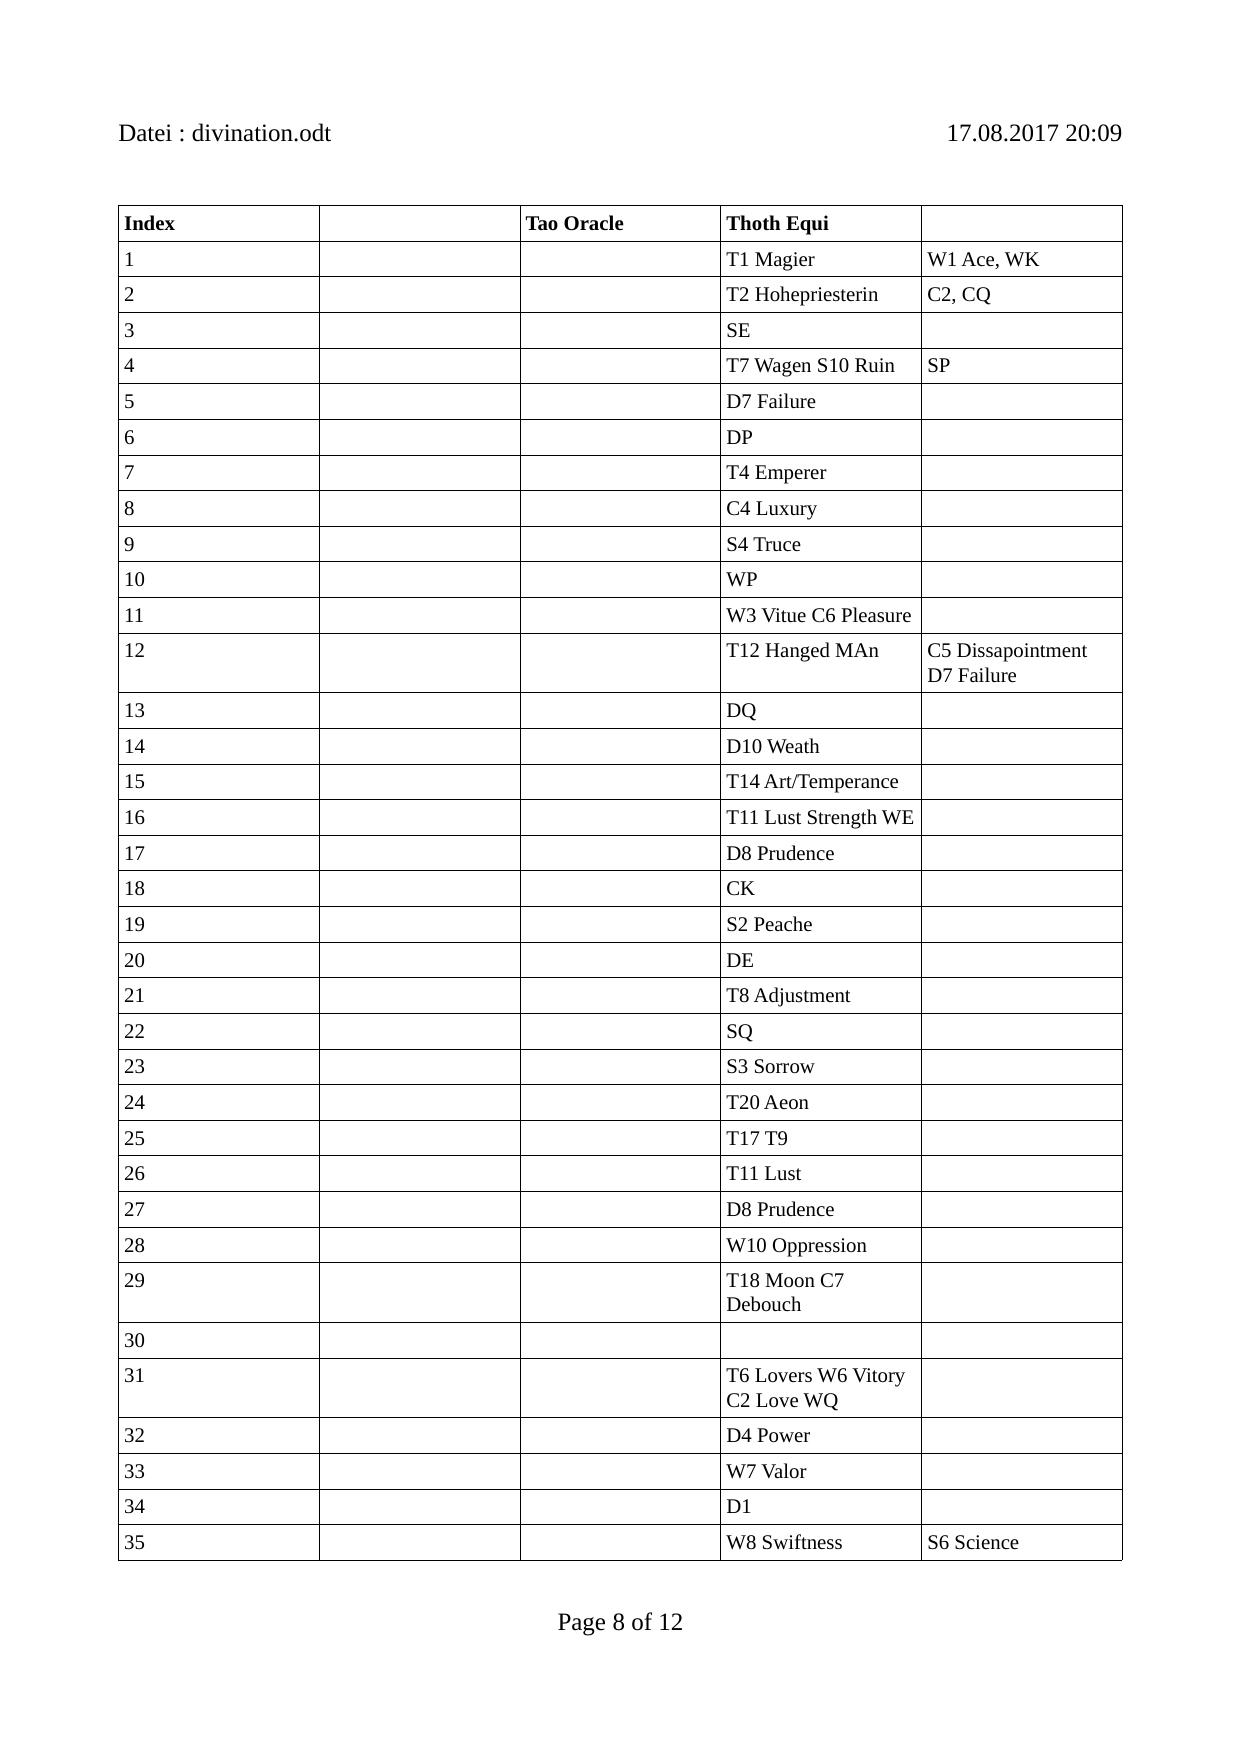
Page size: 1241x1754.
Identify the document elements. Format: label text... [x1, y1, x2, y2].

table_cell [721, 1323, 921, 1358]
table_cell W3 Vitue C6 Pleasure [721, 598, 921, 633]
table_cell 25 [119, 1121, 319, 1155]
table_cell WP [721, 562, 921, 597]
table_cell [922, 765, 1122, 799]
table_cell [922, 1192, 1122, 1227]
table_cell D10 Weath [721, 729, 921, 763]
table_cell [320, 800, 520, 835]
table_header Index [119, 206, 319, 241]
table_cell [521, 456, 720, 490]
table_cell 33 [119, 1454, 319, 1488]
table_cell T12 Hanged MAn [721, 634, 921, 692]
table_cell [320, 1263, 520, 1322]
table_cell [320, 1490, 520, 1524]
table_cell SQ [721, 1014, 921, 1048]
table_cell [922, 1454, 1122, 1488]
table_cell [922, 598, 1122, 633]
table_cell T4 Emperer [721, 456, 921, 490]
table_cell [320, 1359, 520, 1417]
table_cell 21 [119, 978, 319, 1013]
table_cell DE [721, 943, 921, 977]
table_cell [922, 1085, 1122, 1120]
table_cell 16 [119, 800, 319, 835]
table_cell [320, 277, 520, 312]
table_cell S6 Science [922, 1525, 1122, 1560]
table_header Thoth Equi [721, 206, 921, 241]
table_cell [922, 836, 1122, 870]
table_header [320, 206, 520, 241]
table_cell 11 [119, 598, 319, 633]
table_cell [521, 1156, 720, 1191]
table_cell T2 Hohepriesterin [721, 277, 921, 312]
table_cell 14 [119, 729, 319, 763]
table_cell [320, 871, 520, 906]
table_cell [320, 693, 520, 728]
table_cell [320, 765, 520, 799]
table_cell T7 Wagen S10 Ruin [721, 349, 921, 383]
table_cell S2 Peache [721, 907, 921, 942]
table_cell [521, 729, 720, 763]
table_cell [922, 1263, 1122, 1322]
table_cell [320, 1085, 520, 1120]
table_cell [320, 491, 520, 526]
table_cell [922, 907, 1122, 942]
table_cell [922, 313, 1122, 348]
table_cell W10 Oppression [721, 1228, 921, 1262]
table_cell 8 [119, 491, 319, 526]
table_cell [320, 598, 520, 633]
table_cell [521, 978, 720, 1013]
table_cell [320, 1228, 520, 1262]
table_cell [922, 562, 1122, 597]
table_cell 19 [119, 907, 319, 942]
table_cell [922, 420, 1122, 454]
table_cell DP [721, 420, 921, 454]
table_cell T6 Lovers W6 Vitory C2 Love WQ [721, 1359, 921, 1417]
table_cell [320, 313, 520, 348]
table_cell [521, 527, 720, 561]
table_cell 34 [119, 1490, 319, 1524]
table_cell 22 [119, 1014, 319, 1048]
table_cell C4 Luxury [721, 491, 921, 526]
table_cell SP [922, 349, 1122, 383]
table_cell [521, 1359, 720, 1417]
table_cell [521, 242, 720, 276]
table_cell [922, 527, 1122, 561]
table_cell [521, 836, 720, 870]
table_cell [320, 562, 520, 597]
table_cell [320, 907, 520, 942]
table_cell 9 [119, 527, 319, 561]
table_cell W8 Swiftness [721, 1525, 921, 1560]
table_cell [922, 491, 1122, 526]
table_cell 23 [119, 1050, 319, 1084]
table_cell [521, 1050, 720, 1084]
table_cell D4 Power [721, 1418, 921, 1453]
table_cell [320, 1014, 520, 1048]
table_cell [320, 1156, 520, 1191]
table_cell [922, 693, 1122, 728]
table_cell [922, 1323, 1122, 1358]
table_cell 4 [119, 349, 319, 383]
table_cell 5 [119, 384, 319, 419]
table_cell [922, 943, 1122, 977]
table_cell [922, 1490, 1122, 1524]
table_cell [320, 1454, 520, 1488]
table_cell 30 [119, 1323, 319, 1358]
table_cell 20 [119, 943, 319, 977]
table_cell S4 Truce [721, 527, 921, 561]
table_cell [521, 1263, 720, 1322]
table_cell [521, 765, 720, 799]
table_cell T1 Magier [721, 242, 921, 276]
table_cell W1 Ace, WK [922, 242, 1122, 276]
table_cell [922, 1050, 1122, 1084]
table_cell C2, CQ [922, 277, 1122, 312]
table_cell [521, 277, 720, 312]
table_cell 28 [119, 1228, 319, 1262]
table_cell [922, 1156, 1122, 1191]
table_cell [521, 871, 720, 906]
table_cell 15 [119, 765, 319, 799]
table_cell [521, 562, 720, 597]
table_cell [521, 1014, 720, 1048]
table_cell [922, 729, 1122, 763]
table_cell [521, 384, 720, 419]
table_cell 17 [119, 836, 319, 870]
table_cell 7 [119, 456, 319, 490]
table_cell 27 [119, 1192, 319, 1227]
table_cell D8 Prudence [721, 836, 921, 870]
table_cell [521, 1192, 720, 1227]
table_cell [320, 1418, 520, 1453]
table_cell [922, 800, 1122, 835]
table_cell [922, 384, 1122, 419]
table_cell [521, 634, 720, 692]
table_cell 35 [119, 1525, 319, 1560]
table_cell 24 [119, 1085, 319, 1120]
table_cell 26 [119, 1156, 319, 1191]
table_cell [320, 1121, 520, 1155]
table_cell SE [721, 313, 921, 348]
table_cell [521, 1323, 720, 1358]
table_cell 13 [119, 693, 319, 728]
table_cell [320, 384, 520, 419]
table_cell [320, 1525, 520, 1560]
table_cell 18 [119, 871, 319, 906]
table_cell [922, 978, 1122, 1013]
table_cell 3 [119, 313, 319, 348]
table_cell [320, 978, 520, 1013]
table_cell [521, 800, 720, 835]
table_cell [521, 1525, 720, 1560]
table_cell C5 Dissapointment D7 Failure [922, 634, 1122, 692]
table_cell [320, 1323, 520, 1358]
table_cell T8 Adjustment [721, 978, 921, 1013]
table_cell CK [721, 871, 921, 906]
table_cell T14 Art/Temperance [721, 765, 921, 799]
table_cell [320, 349, 520, 383]
table_cell [922, 1228, 1122, 1262]
table_cell [521, 1085, 720, 1120]
table_cell [320, 420, 520, 454]
table_cell [320, 456, 520, 490]
table_cell [320, 1192, 520, 1227]
table_cell S3 Sorrow [721, 1050, 921, 1084]
table_cell [521, 693, 720, 728]
table_cell 10 [119, 562, 319, 597]
table_header Tao Oracle [521, 206, 720, 241]
table_cell [320, 242, 520, 276]
table_cell T11 Lust [721, 1156, 921, 1191]
table_cell [922, 1014, 1122, 1048]
table_cell [521, 1454, 720, 1488]
table_cell 31 [119, 1359, 319, 1417]
table_cell [922, 1121, 1122, 1155]
table_cell [320, 1050, 520, 1084]
table_cell [521, 1228, 720, 1262]
table_cell [521, 943, 720, 977]
table_cell 1 [119, 242, 319, 276]
table_cell D1 [721, 1490, 921, 1524]
table_cell [922, 1359, 1122, 1417]
table_cell [521, 420, 720, 454]
table_header [922, 206, 1122, 241]
table_cell [521, 1490, 720, 1524]
table_cell T20 Aeon [721, 1085, 921, 1120]
table_cell [922, 871, 1122, 906]
table_cell T11 Lust Strength WE [721, 800, 921, 835]
table_cell [320, 943, 520, 977]
table_cell [922, 456, 1122, 490]
table_cell 6 [119, 420, 319, 454]
table_cell 32 [119, 1418, 319, 1453]
table_cell [320, 836, 520, 870]
table_cell 2 [119, 277, 319, 312]
table_cell [521, 349, 720, 383]
table_cell [521, 313, 720, 348]
table_cell [521, 1121, 720, 1155]
table_cell [922, 1418, 1122, 1453]
table_cell 29 [119, 1263, 319, 1322]
table_cell [521, 598, 720, 633]
table_cell T17 T9 [721, 1121, 921, 1155]
table_cell [521, 1418, 720, 1453]
table_cell [521, 907, 720, 942]
table_cell DQ [721, 693, 921, 728]
table_cell [320, 527, 520, 561]
table_cell 12 [119, 634, 319, 692]
table_cell [521, 491, 720, 526]
table_cell [320, 729, 520, 763]
table_cell [320, 634, 520, 692]
table_cell D7 Failure [721, 384, 921, 419]
table_cell T18 Moon C7 Debouch [721, 1263, 921, 1322]
table_cell W7 Valor [721, 1454, 921, 1488]
table_cell D8 Prudence [721, 1192, 921, 1227]
